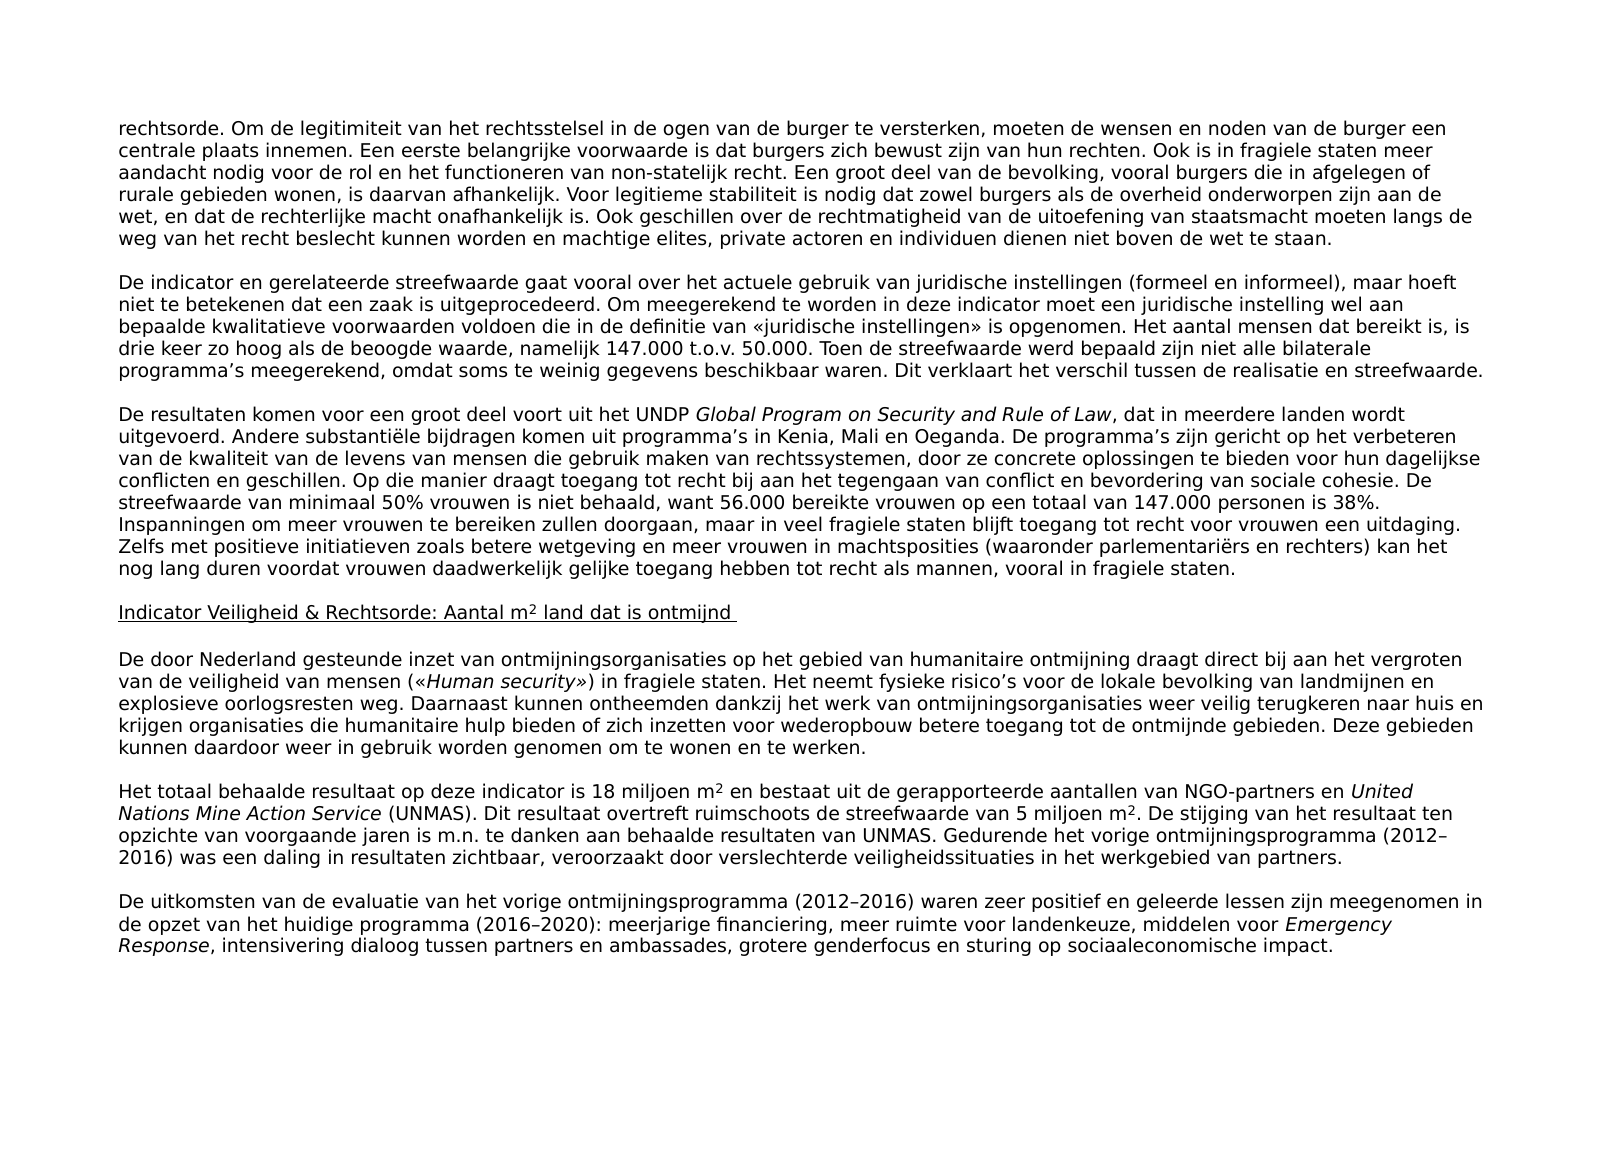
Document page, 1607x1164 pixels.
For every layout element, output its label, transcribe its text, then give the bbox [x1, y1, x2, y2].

text De uitkomsten van de evaluatie van het vorige ontmijningsprogramma (2012–2016) waren zeer positief en geleerde lessen zijn meegenomen in de opzet van het huidige programma (2016–2020): meerjarige financiering, meer ruimte voor landenkeuze, middelen voor Emergency Response, intensivering dialoog tussen partners en ambassades, grotere genderfocus en sturing op sociaaleconomische impact. [118, 891, 1488, 957]
text Het totaal behaalde resultaat op deze indicator is 18 miljoen m2 en bestaat uit de gerapporteerde aantallen van NGO-partners en United Nations Mine Action Service (UNMAS). Dit resultaat overtreft ruimschoots de streefwaarde van 5 miljoen m2. De stijging van het resultaat ten opzichte van voorgaande jaren is m.n. te danken aan behaalde resultaten van UNMAS. Gedurende het vorige ontmijningsprogramma (2012–2016) was een daling in resultaten zichtbaar, veroorzaakt door verslechterde veiligheidssituaties in het werkgebied van partners. [118, 781, 1488, 869]
text De indicator en gerelateerde streefwaarde gaat vooral over het actuele gebruik van juridische instellingen (formeel en informeel), maar hoeft niet te betekenen dat een zaak is uitgeprocedeerd. Om meegerekend te worden in deze indicator moet een juridische instelling wel aan bepaalde kwalitatieve voorwaarden voldoen die in de definitie van «juridische instellingen» is opgenomen. Het aantal mensen dat bereikt is, is drie keer zo hoog als de beoogde waarde, namelijk 147.000 t.o.v. 50.000. Toen de streefwaarde werd bepaald zijn niet alle bilaterale programma’s meegerekend, omdat soms te weinig gegevens beschikbaar waren. Dit verklaart het verschil tussen de realisatie en streefwaarde. [118, 272, 1488, 382]
text rechtsorde. Om de legitimiteit van het rechtsstelsel in de ogen van de burger te versterken, moeten de wensen en noden van de burger een centrale plaats innemen. Een eerste belangrijke voorwaarde is dat burgers zich bewust zijn van hun rechten. Ook is in fragiele staten meer aandacht nodig voor de rol en het functioneren van non-statelijk recht. Een groot deel van de bevolking, vooral burgers die in afgelegen of rurale gebieden wonen, is daarvan afhankelijk. Voor legitieme stabiliteit is nodig dat zowel burgers als de overheid onderworpen zijn aan de wet, en dat de rechterlijke macht onafhankelijk is. Ook geschillen over de rechtmatigheid van de uitoefening van staatsmacht moeten langs de weg van het recht beslecht kunnen worden en machtige elites, private actoren en individuen dienen niet boven de wet te staan. [118, 118, 1488, 250]
text De door Nederland gesteunde inzet van ontmijningsorganisaties op het gebied van humanitaire ontmijning draagt direct bij aan het vergroten van de veiligheid van mensen («Human security») in fragiele staten. Het neemt fysieke risico’s voor de lokale bevolking van landmijnen en explosieve oorlogsresten weg. Daarnaast kunnen ontheemden dankzij het werk van ontmijningsorganisaties weer veilig terugkeren naar huis en krijgen organisaties die humanitaire hulp bieden of zich inzetten voor wederopbouw betere toegang tot de ontmijnde gebieden. Deze gebieden kunnen daardoor weer in gebruik worden genomen om te wonen en te werken. [118, 649, 1488, 759]
text De resultaten komen voor een groot deel voort uit het UNDP Global Program on Security and Rule of Law, dat in meerdere landen wordt uitgevoerd. Andere substantiële bijdragen komen uit programma’s in Kenia, Mali en Oeganda. De programma’s zijn gericht op het verbeteren van de kwaliteit van de levens van mensen die gebruik maken van rechtssystemen, door ze concrete oplossingen te bieden voor hun dagelijkse conflicten en geschillen. Op die manier draagt toegang tot recht bij aan het tegengaan van conflict en bevordering van sociale cohesie. De streefwaarde van minimaal 50% vrouwen is niet behaald, want 56.000 bereikte vrouwen op een totaal van 147.000 personen is 38%. Inspanningen om meer vrouwen te bereiken zullen doorgaan, maar in veel fragiele staten blijft toegang tot recht voor vrouwen een uitdaging. Zelfs met positieve initiatieven zoals betere wetgeving en meer vrouwen in machtsposities (waaronder parlementariërs en rechters) kan het nog lang duren voordat vrouwen daadwerkelijk gelijke toegang hebben tot recht als mannen, vooral in fragiele staten. [118, 404, 1488, 580]
subtitle Indicator Veiligheid & Rechtsorde: Aantal m2 land dat is ontmijnd [118, 602, 1488, 624]
